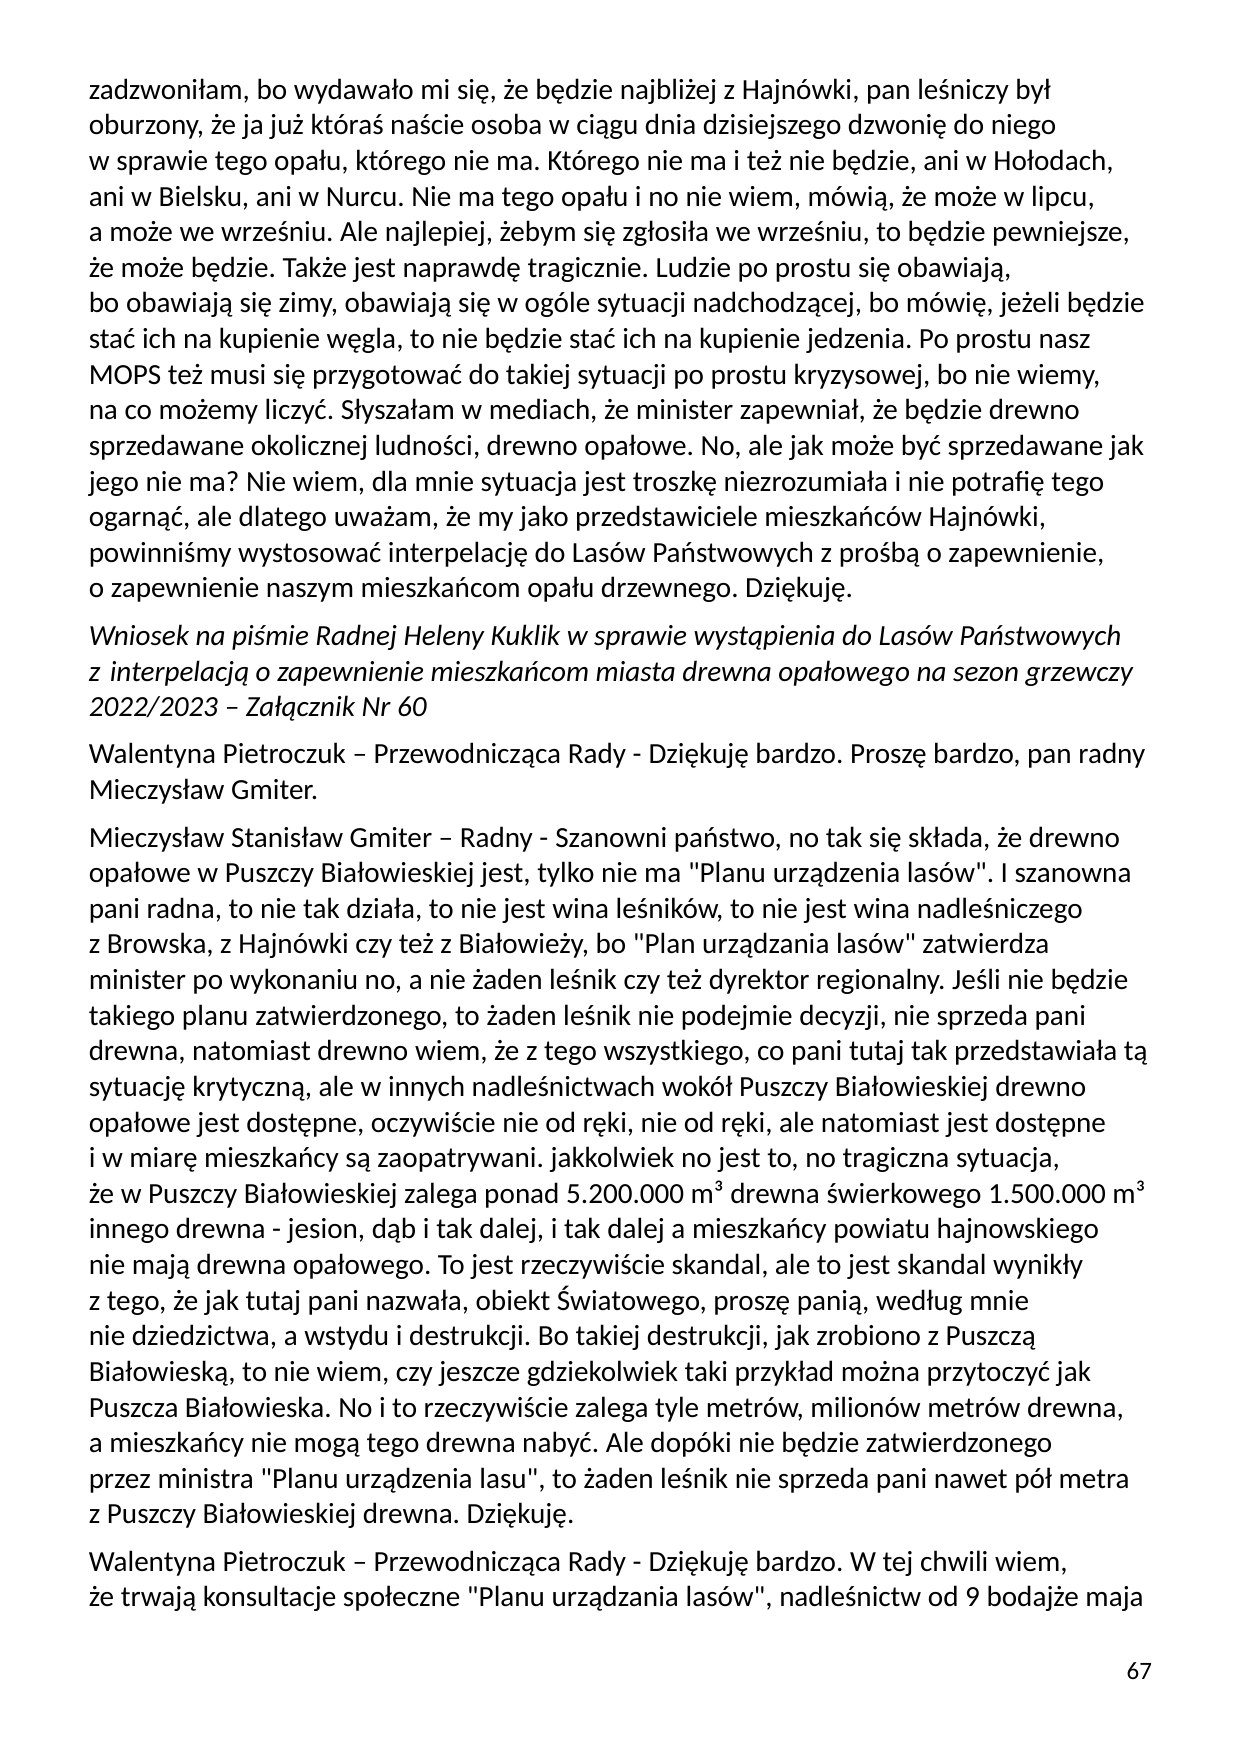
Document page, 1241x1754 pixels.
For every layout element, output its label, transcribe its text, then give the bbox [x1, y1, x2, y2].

text Walentyna Pietroczuk – Przewodnicząca Rady - Dziękuję bardzo. W tej chwili wiem, że trwają konsultacje społeczne "Planu urządzania lasów", nadleśnictw od 9 bodajże maja [88, 1543, 1152, 1614]
text zadzwoniłam, bo wydawało mi się, że będzie najbliżej z Hajnówki, pan leśniczy był oburzony, że ja już któraś naście osoba w ciągu dnia dzisiejszego dzwonię do niego w sprawie tego opału, którego nie ma. Którego nie ma i też nie będzie, ani w Hołodach, ani w Bielsku, ani w Nurcu. Nie ma tego opału i no nie wiem, mówią, że może w lipcu, a może we wrześniu. Ale najlepiej, żebym się zgłosiła we wrześniu, to będzie pewniejsze, że może będzie. Także jest naprawdę tragicznie. Ludzie po prostu się obawiają, bo obawiają się zimy, obawiają się w ogóle sytuacji nadchodzącej, bo mówię, jeżeli będzie stać ich na kupienie węgla, to nie będzie stać ich na kupienie jedzenia. Po prostu nasz MOPS też musi się przygotować do takiej sytuacji po prostu kryzysowej, bo nie wiemy, na co możemy liczyć. Słyszałam w mediach, że minister zapewniał, że będzie drewno sprzedawane okolicznej ludności, drewno opałowe. No, ale jak może być sprzedawane jak jego nie ma? Nie wiem, dla mnie sytuacja jest troszkę niezrozumiała i nie potrafię tego ogarnąć, ale dlatego uważam, że my jako przedstawiciele mieszkańców Hajnówki, powinniśmy wystosować interpelację do Lasów Państwowych z prośbą o zapewnienie, o zapewnienie naszym mieszkańcom opału drzewnego. Dziękuję. [88, 71, 1152, 605]
text Mieczysław Stanisław Gmiter – Radny - Szanowni państwo, no tak się składa, że drewno opałowe w Puszczy Białowieskiej jest, tylko nie ma "Planu urządzenia lasów". I szanowna pani radna, to nie tak działa, to nie jest wina leśników, to nie jest wina nadleśniczego z Browska, z Hajnówki czy też z Białowieży, bo "Plan urządzania lasów" zatwierdza minister po wykonaniu no, a nie żaden leśnik czy też dyrektor regionalny. Jeśli nie będzie takiego planu zatwierdzonego, to żaden leśnik nie podejmie decyzji, nie sprzeda pani drewna, natomiast drewno wiem, że z tego wszystkiego, co pani tutaj tak przedstawiała tą sytuację krytyczną, ale w innych nadleśnictwach wokół Puszczy Białowieskiej drewno opałowe jest dostępne, oczywiście nie od ręki, nie od ręki, ale natomiast jest dostępne i w miarę mieszkańcy są zaopatrywani. jakkolwiek no jest to, no tragiczna sytuacja, że w Puszczy Białowieskiej zalega ponad 5.200.000 m³ drewna świerkowego 1.500.000 m³ innego drewna - jesion, dąb i tak dalej, i tak dalej a mieszkańcy powiatu hajnowskiego nie mają drewna opałowego. To jest rzeczywiście skandal, ale to jest skandal wynikły z tego, że jak tutaj pani nazwała, obiekt Światowego, proszę panią, według mnie nie dziedzictwa, a wstydu i destrukcji. Bo takiej destrukcji, jak zrobiono z Puszczą Białowieską, to nie wiem, czy jeszcze gdziekolwiek taki przykład można przytoczyć jak Puszcza Białowieska. No i to rzeczywiście zalega tyle metrów, milionów metrów drewna, a mieszkańcy nie mogą tego drewna nabyć. Ale dopóki nie będzie zatwierdzonego przez ministra "Planu urządzenia lasu", to żaden leśnik nie sprzeda pani nawet pół metra z Puszczy Białowieskiej drewna. Dziękuję. [88, 819, 1152, 1531]
text Walentyna Pietroczuk – Przewodnicząca Rady - Dziękuję bardzo. Proszę bardzo, pan radny Mieczysław Gmiter. [88, 736, 1152, 807]
text Wniosek na piśmie Radnej Heleny Kuklik w sprawie wystąpienia do Lasów Państwowych z interpelacją o zapewnienie mieszkańcom miasta drewna opałowego na sezon grzewczy 2022/2023 – Załącznik Nr 60 [88, 617, 1152, 724]
